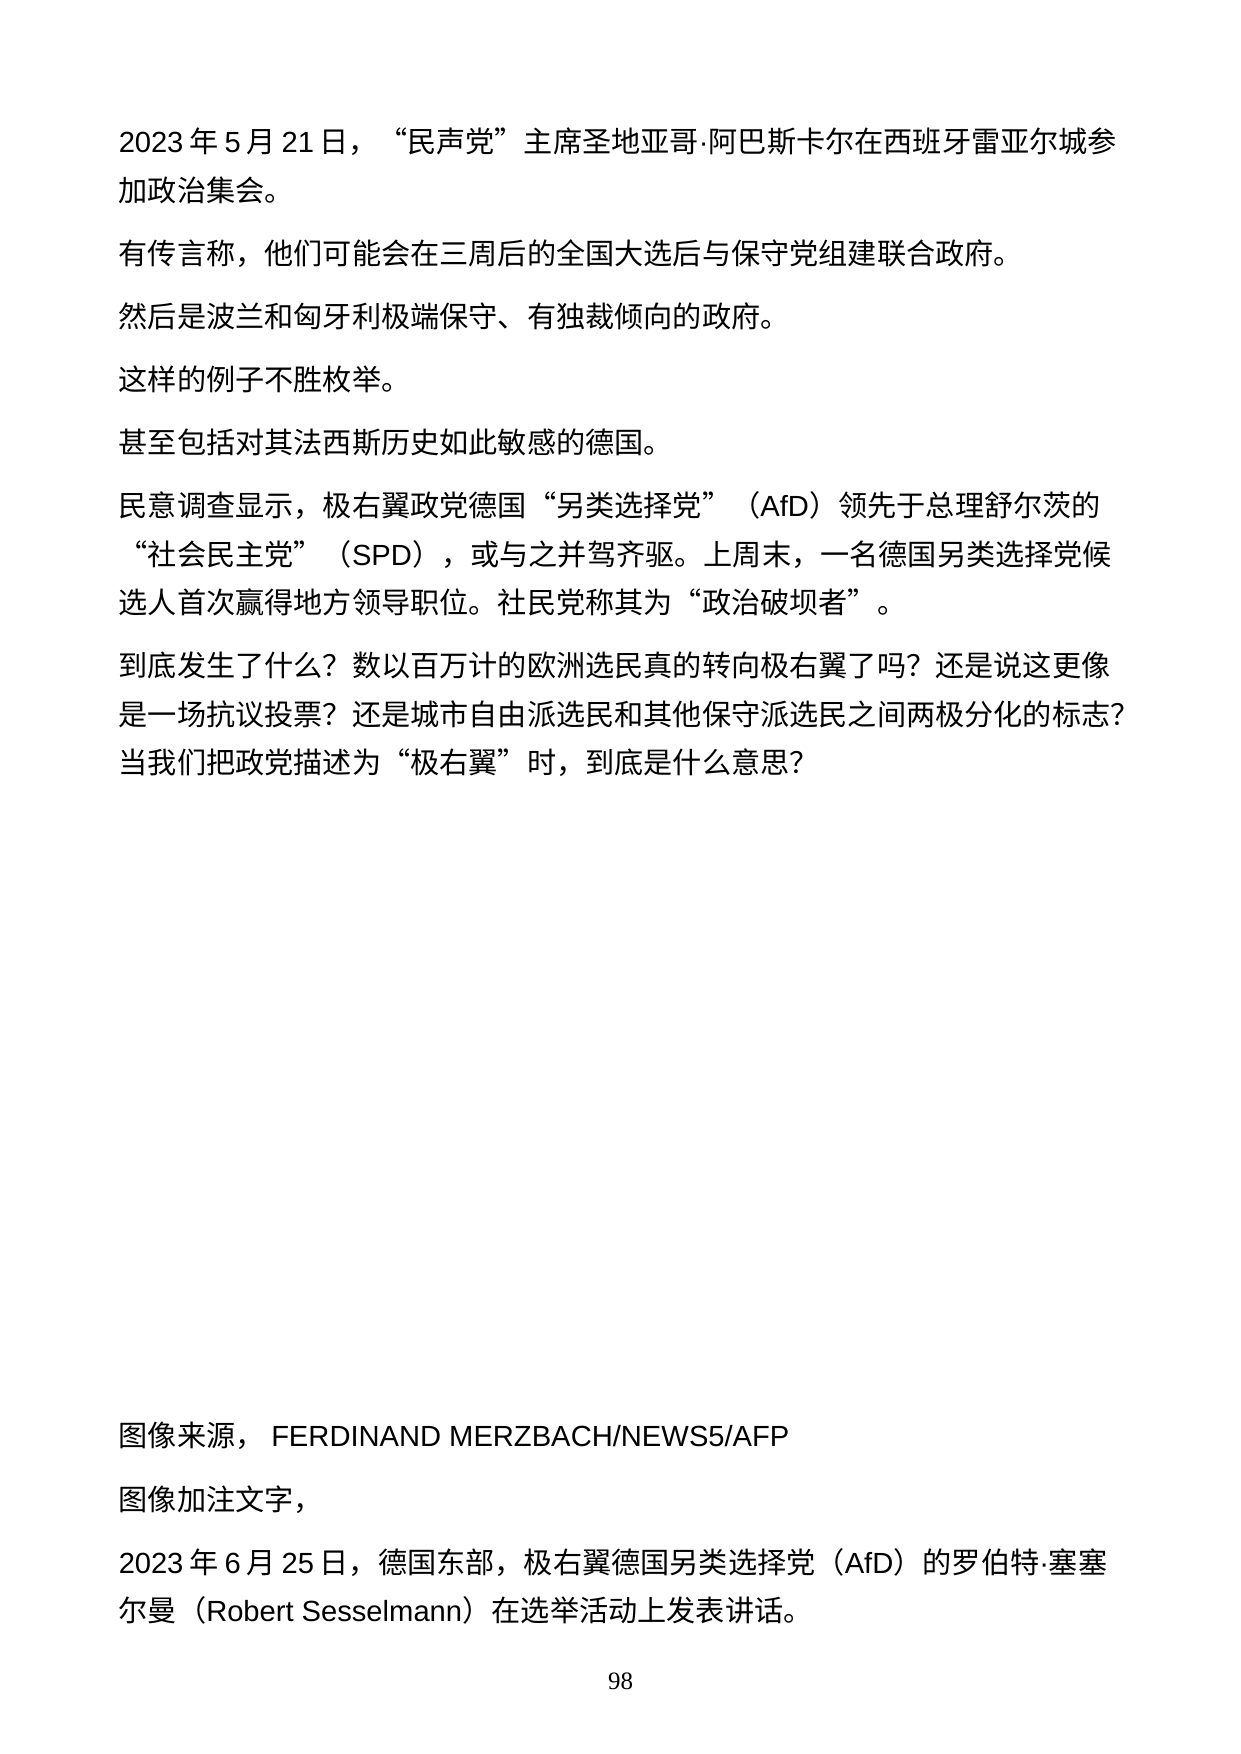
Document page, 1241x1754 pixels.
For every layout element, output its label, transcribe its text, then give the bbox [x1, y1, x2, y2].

text 到底发生了什么？数以百万计的欧洲选民真的转向极右翼了吗？还是说这更像是一场抗议投票？还是城市自由派选民和其他保守派选民之间两极分化的标志？当我们把政党描述为“极右翼”时，到底是什么意思？ [118, 643, 1122, 782]
text 2023年6月25日，德国东部，极右翼德国另类选择党（AfD）的罗伯特·塞塞尔曼（Robert Sesselmann）在选举活动上发表讲话。 [118, 1539, 1122, 1630]
text 然后是波兰和匈牙利极端保守、有独裁倾向的政府。 [118, 293, 1122, 336]
text 2023年5月21日，“民声党”主席圣地亚哥·阿巴斯卡尔在西班牙雷亚尔城参加政治集会。 [118, 118, 1122, 209]
text 有传言称，他们可能会在三周后的全国大选后与保守党组建联合政府。 [118, 230, 1122, 272]
text 甚至包括对其法西斯历史如此敏感的德国。 [118, 419, 1122, 462]
text 这样的例子不胜枚举。 [118, 356, 1122, 399]
text 民意调查显示，极右翼政党德国“另类选择党”（AfD）领先于总理舒尔茨的“社会民主党”（SPD），或与之并驾齐驱。上周末，一名德国另类选择党候选人首次赢得地方领导职位。社民党称其为“政治破坝者”。 [118, 483, 1122, 622]
text 图像加注文字， [118, 1476, 1122, 1518]
text 图像来源， FERDINAND MERZBACH/NEWS5/AFP [118, 1413, 1122, 1455]
